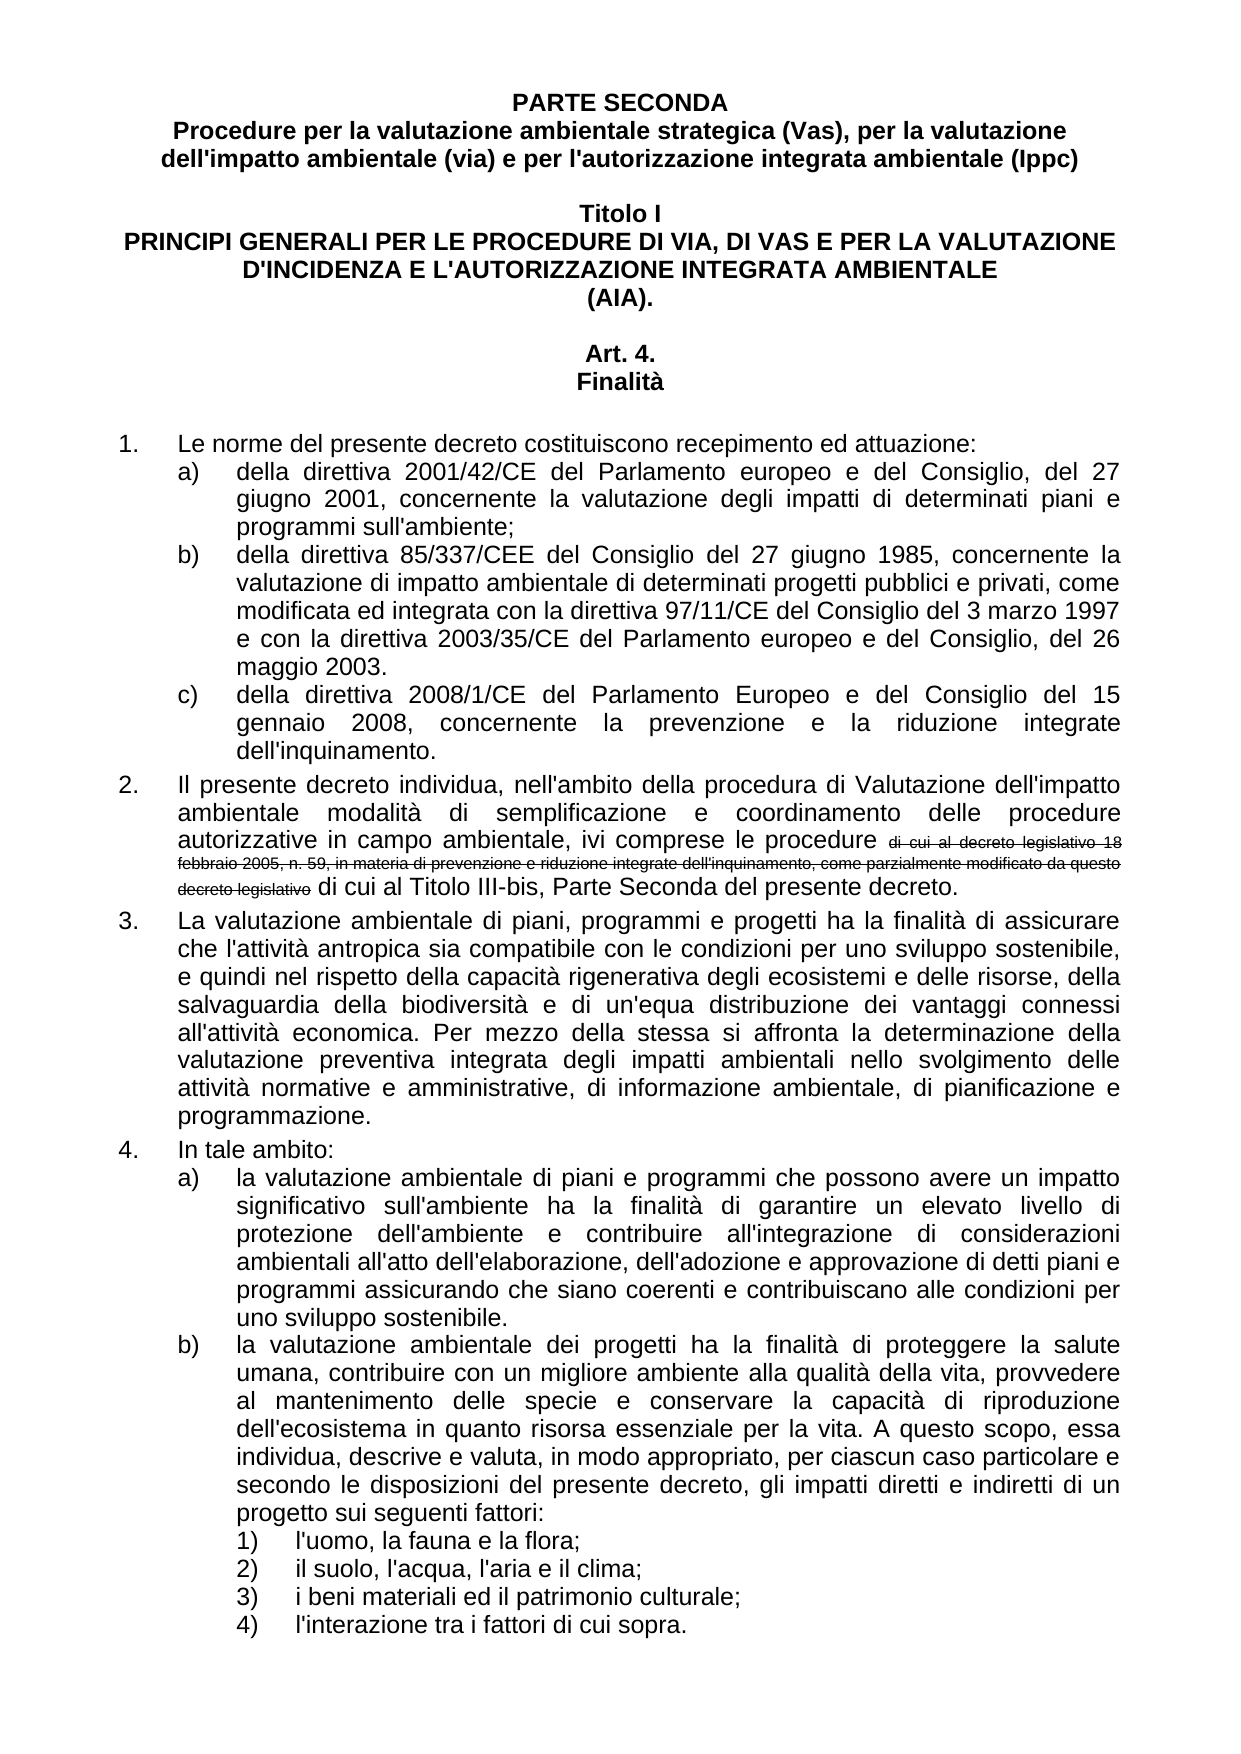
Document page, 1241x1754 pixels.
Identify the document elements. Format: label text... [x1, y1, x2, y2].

text b) della direttiva 85/337/CEE del Consiglio del 27 giugno 1985, concernente la valutazione di impatto ambientale di determinati progetti pubblici e privati, come modificata ed integrata con la direttiva 97/11/CE del Consiglio del 3 marzo 1997 e con la direttiva 2003/35/CE del Parlamento europeo e del Consiglio, del 26 maggio 2003. [177, 541, 1122, 681]
subtitle PARTE SECONDA Procedure per la valutazione ambientale strategica (Vas), per la valutazione dell'impatto ambientale (via) e per l'autorizzazione integrata ambientale (Ippc) [118, 88, 1122, 172]
text c) della direttiva 2008/1/CE del Parlamento Europeo e del Consiglio del 15 gennaio 2008, concernente la prevenzione e la riduzione integrate dell'inquinamento. [177, 681, 1122, 764]
text 2) il suolo, l'acqua, l'aria e il clima; [236, 1555, 1122, 1583]
text 1. Le norme del presente decreto costituiscono recepimento ed attuazione: [118, 429, 1122, 457]
text 4. In tale ambito: [118, 1136, 1122, 1164]
text a) della direttiva 2001/42/CE del Parlamento europeo e del Consiglio, del 27 giugno 2001, concernente la valutazione degli impatti di determinati piani e programmi sull'ambiente; [177, 457, 1122, 541]
text 3) i beni materiali ed il patrimonio culturale; [236, 1583, 1122, 1611]
text 2. Il presente decreto individua, nell'ambito della procedura di Valutazione dell'impatto ambientale modalità di semplificazione e coordinamento delle procedure autorizzative in campo ambientale, ivi comprese le procedure di cui al decreto legislativo 18 febbraio 2005, n. 59, in materia di prevenzione e riduzione integrate dell'inquinamento, come parzialmente modificato da questo decreto legislativo di cui al Titolo III-bis, Parte Seconda del presente decreto. [118, 770, 1122, 901]
text 3. La valutazione ambientale di piani, programmi e progetti ha la finalità di assicurare che l'attività antropica sia compatibile con le condizioni per uno sviluppo sostenibile, e quindi nel rispetto della capacità rigenerativa degli ecosistemi e delle risorse, della salvaguardia della biodiversità e di un'equa distribuzione dei vantaggi connessi all'attività economica. Per mezzo della stessa si affronta la determinazione della valutazione preventiva integrata degli impatti ambientali nello svolgimento delle attività normative e amministrative, di informazione ambientale, di pianificazione e programmazione. [118, 907, 1122, 1130]
text b) la valutazione ambientale dei progetti ha la finalità di proteggere la salute umana, contribuire con un migliore ambiente alla qualità della vita, provvedere al mantenimento delle specie e conservare la capacità di riproduzione dell'ecosistema in quanto risorsa essenziale per la vita. A questo scopo, essa individua, descrive e valuta, in modo appropriato, per ciascun caso particolare e secondo le disposizioni del presente decreto, gli impatti diretti e indiretti di un progetto sui seguenti fattori: [177, 1331, 1122, 1527]
text 1) l'uomo, la fauna e la flora; [236, 1527, 1122, 1555]
subtitle Titolo I PRINCIPI GENERALI PER LE PROCEDURE DI VIA, DI VAS E PER LA VALUTAZIONE D'INCIDENZA E L'AUTORIZZAZIONE INTEGRATA AMBIENTALE (AIA). [118, 200, 1122, 312]
subtitle Art. 4. Finalità [118, 340, 1122, 396]
text a) la valutazione ambientale di piani e programmi che possono avere un impatto significativo sull'ambiente ha la finalità di garantire un elevato livello di protezione dell'ambiente e contribuire all'integrazione di considerazioni ambientali all'atto dell'elaborazione, dell'adozione e approvazione di detti piani e programmi assicurando che siano coerenti e contribuiscano alle condizioni per uno sviluppo sostenibile. [177, 1164, 1122, 1331]
list l'interazione tra i fattori di cui sopra. [236, 1611, 1122, 1638]
